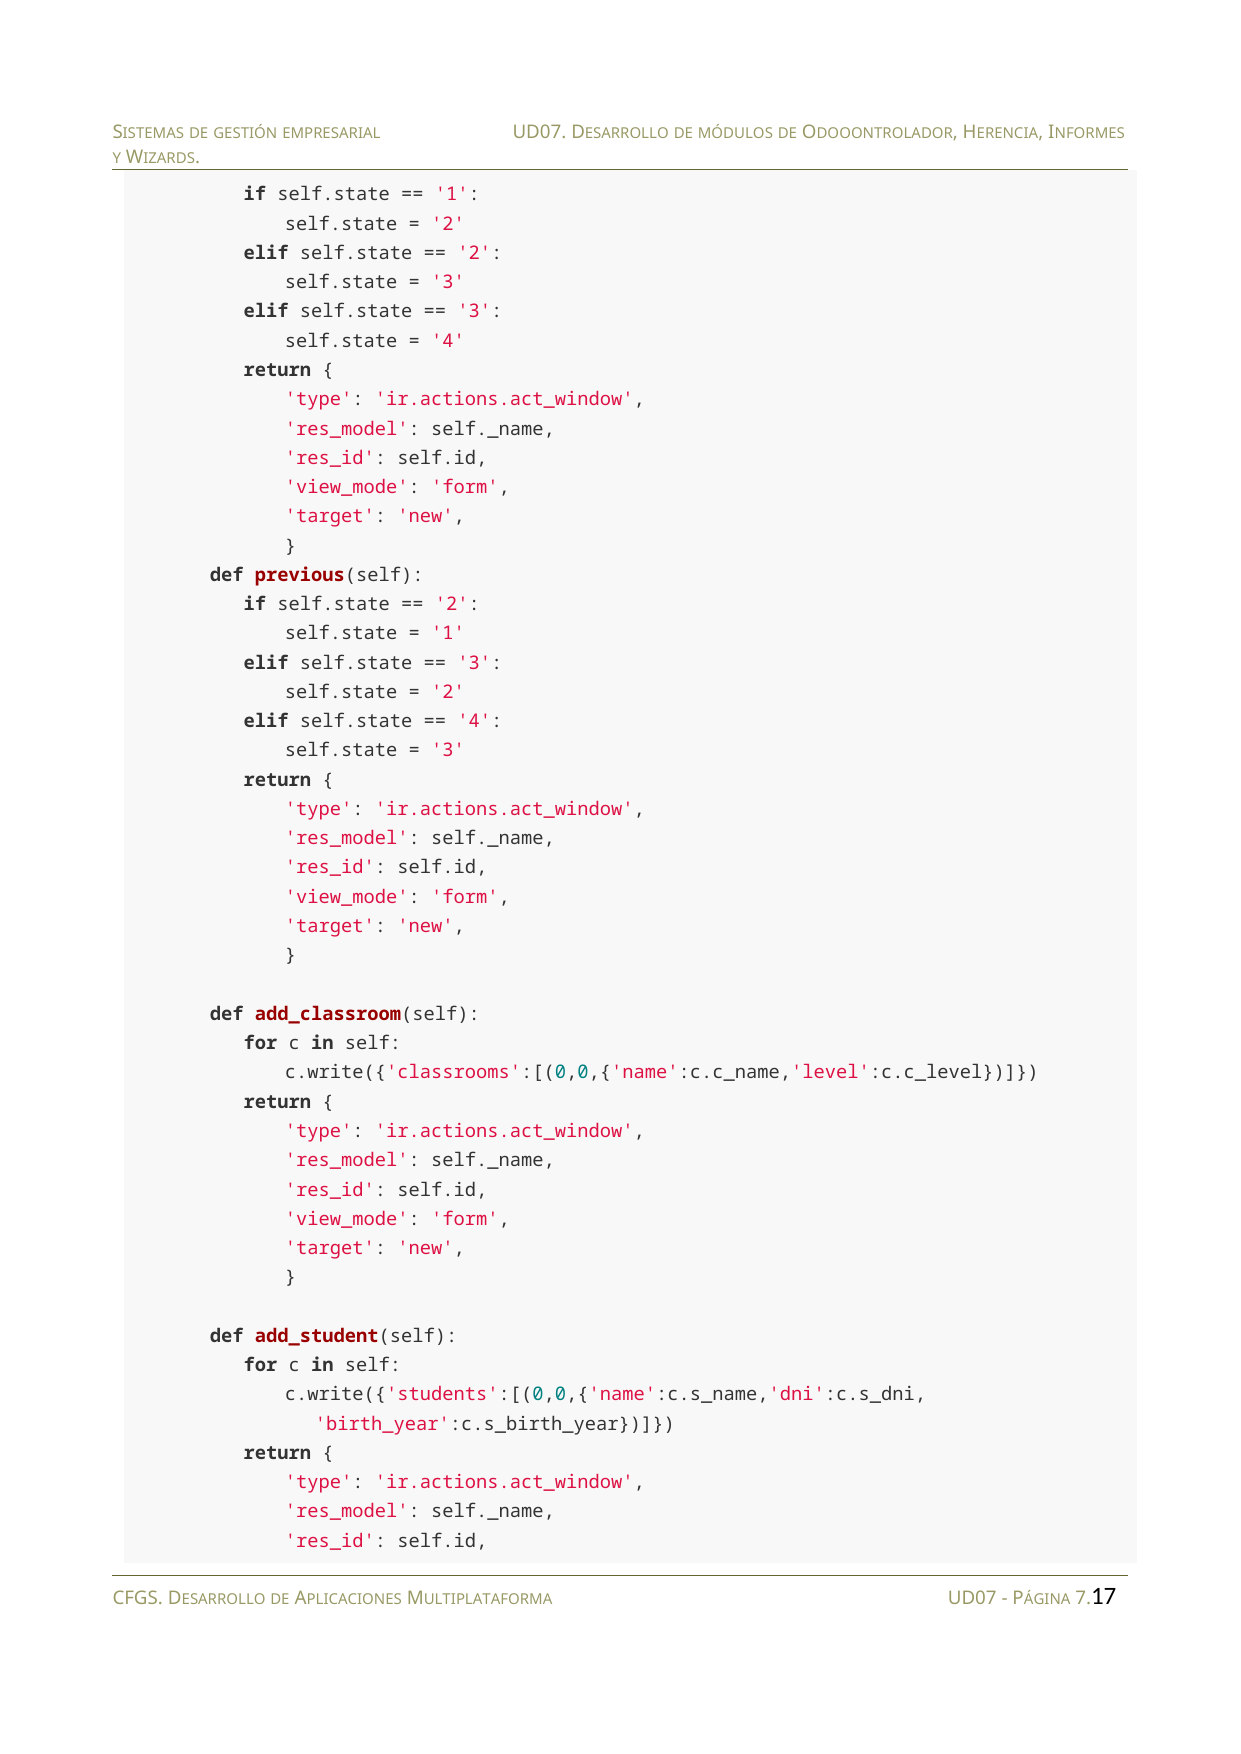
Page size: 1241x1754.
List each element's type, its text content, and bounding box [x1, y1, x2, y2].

table_header if self.state == '1': self.state = '2' elif self.state == '2': self.state = '3' elif self.state == '3': self.state = '4' return { 'type': 'ir.actions.act_window', 'res_model': self._name, 'res_id': self.id, 'view_mode': 'form', 'target': 'new', } def previous(self): if self.state == '2': self.state = '1' elif self.state == '3': self.state = '2' elif self.state == '4': self.state = '3' return { 'type': 'ir.actions.act_window', 'res_model': self._name, 'res_id': self.id, 'view_mode': 'form', 'target': 'new', } def add_classroom(self): for c in self: c.write({'classrooms':[(0,0,{'name':c.c_name,'level':c.c_level})]}) return { 'type': 'ir.actions.act_window', 'res_model': self._name, 'res_id': self.id, 'view_mode': 'form', 'target': 'new', } def add_student(self): for c in self: c.write({'students':[(0,0,{'name':c.s_name,'dni':c.s_dni, 'birth_year':c.s_birth_year})]}) return { 'type': 'ir.actions.act_window', 'res_model': self._name, 'res_id': self.id, [124, 170, 1137, 1563]
